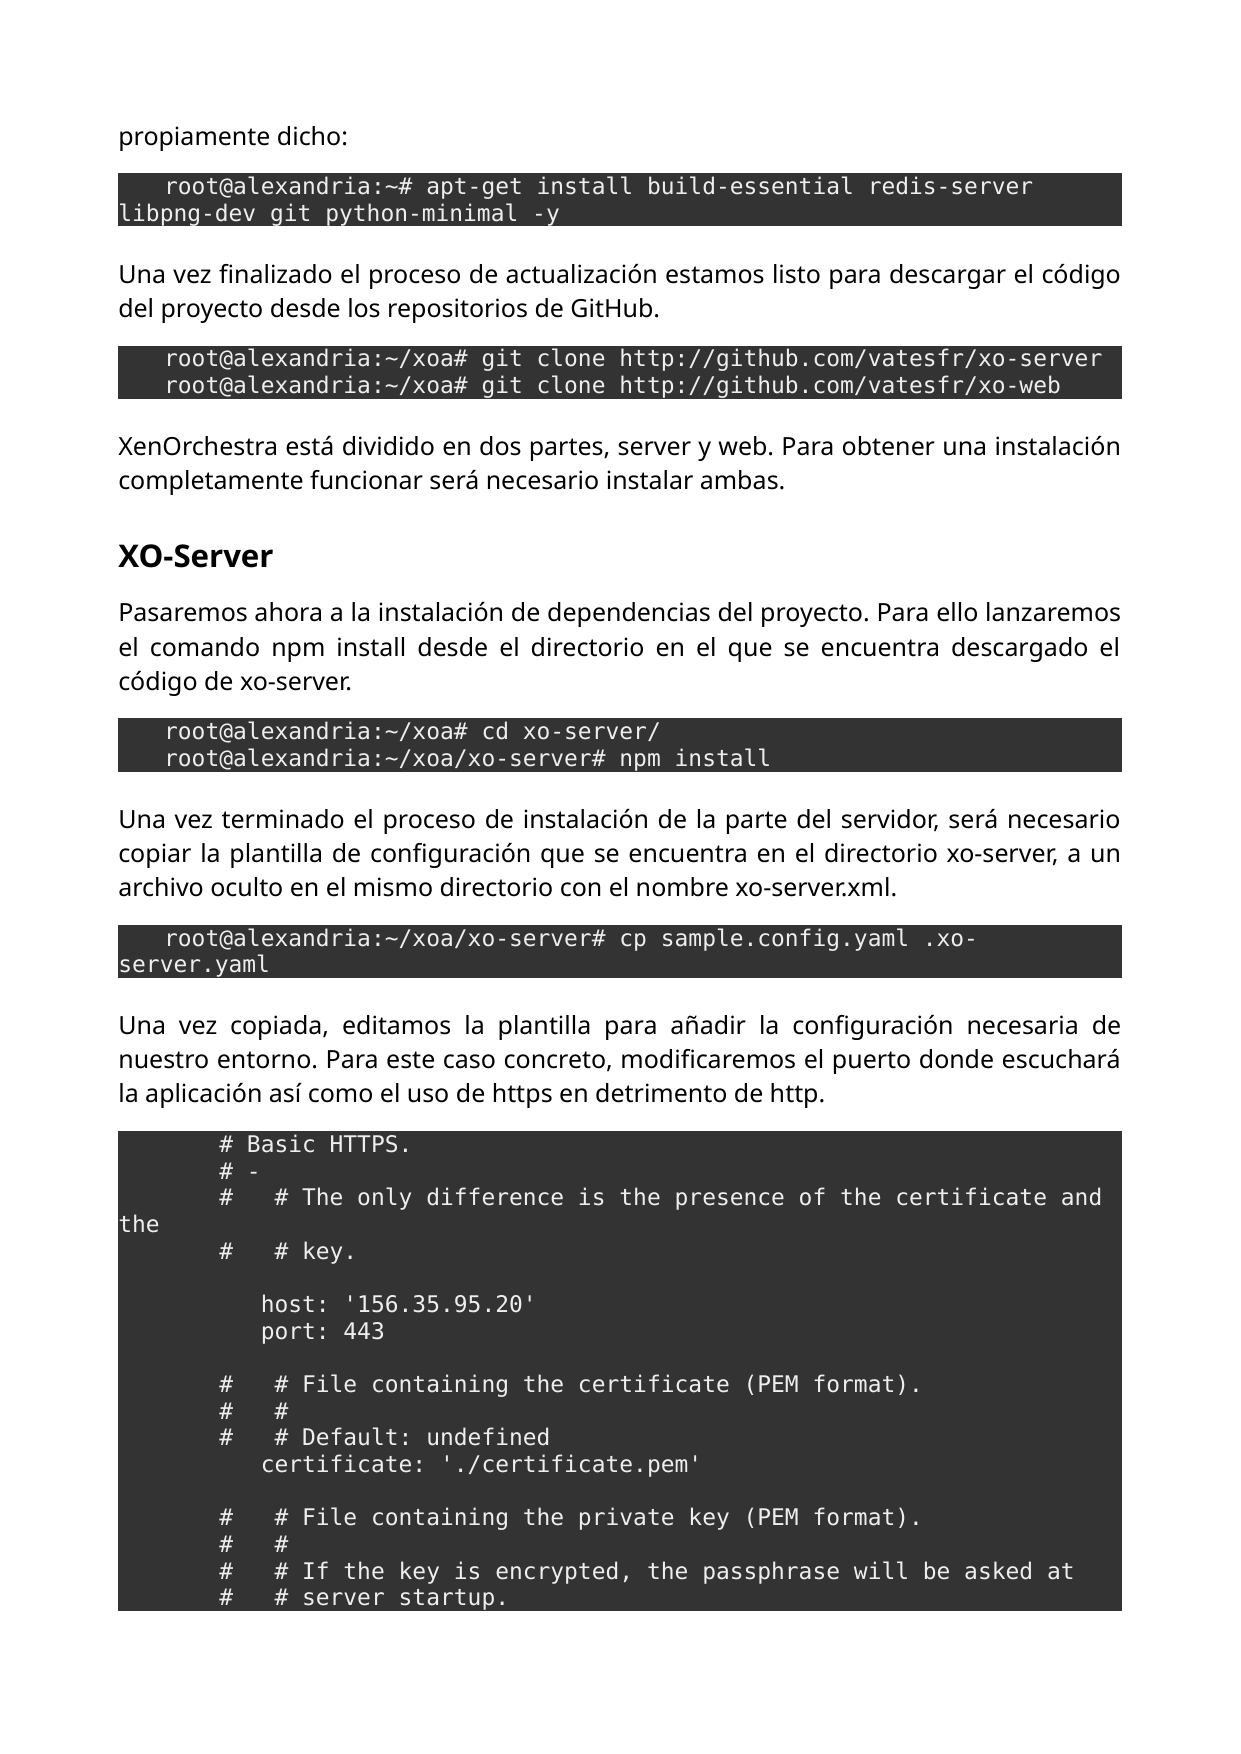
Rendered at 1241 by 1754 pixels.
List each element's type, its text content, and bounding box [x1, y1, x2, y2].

text # # server startup. [118, 1584, 1122, 1611]
text Una vez copiada, editamos la plantilla para añadir la configuración necesaria de nuestro entorno. Para este caso concreto, modificaremos el puerto donde escuchará la aplicación así como el uso de https en detrimento de http. [118, 1008, 1122, 1110]
text root@alexandria:~/xoa# git clone http://github.com/vatesfr/xo-web [118, 372, 1122, 399]
text # Basic HTTPS. [118, 1131, 1122, 1158]
text # # Default: undefined [118, 1424, 1122, 1451]
text # # The only difference is the presence of the certificate and the [118, 1184, 1122, 1238]
text root@alexandria:~# apt-get install build-essential redis-server libpng-dev git python-minimal -y [118, 173, 1122, 226]
text # - [118, 1158, 1122, 1184]
text # # [118, 1531, 1122, 1558]
text certificate: './certificate.pem' [118, 1451, 1122, 1478]
text port: 443 [118, 1318, 1122, 1344]
text root@alexandria:~/xoa# cd xo-server/ [118, 718, 1122, 745]
text # # File containing the certificate (PEM format). [118, 1371, 1122, 1398]
text # # File containing the private key (PEM format). [118, 1504, 1122, 1531]
text Una vez finalizado el proceso de actualización estamos listo para descargar el código del proyecto desde los repositorios de GitHub. [118, 256, 1122, 324]
text propiamente dicho: [118, 118, 1122, 152]
text Una vez terminado el proceso de instalación de la parte del servidor, será necesario copiar la plantilla de configuración que se encuentra en el directorio xo-server, a un archivo oculto en el mismo directorio con el nombre xo-server.xml. [118, 802, 1122, 904]
text root@alexandria:~/xoa/xo-server# cp sample.config.yaml .xo-server.yaml [118, 925, 1122, 978]
text XenOrchestra está dividido en dos partes, server y web. Para obtener una instalación completamente funcionar será necesario instalar ambas. [118, 429, 1122, 497]
text # # [118, 1398, 1122, 1424]
text host: '156.35.95.20' [118, 1291, 1122, 1318]
subtitle XO-Server [118, 534, 1122, 577]
text # # key. [118, 1238, 1122, 1264]
text # # If the key is encrypted, the passphrase will be asked at [118, 1558, 1122, 1584]
text Pasaremos ahora a la instalación de dependencias del proyecto. Para ello lanzaremos el comando npm install desde el directorio en el que se encuentra descargado el código de xo-server. [118, 595, 1122, 697]
text root@alexandria:~/xoa# git clone http://github.com/vatesfr/xo-server [118, 346, 1122, 372]
text root@alexandria:~/xoa/xo-server# npm install [118, 745, 1122, 772]
